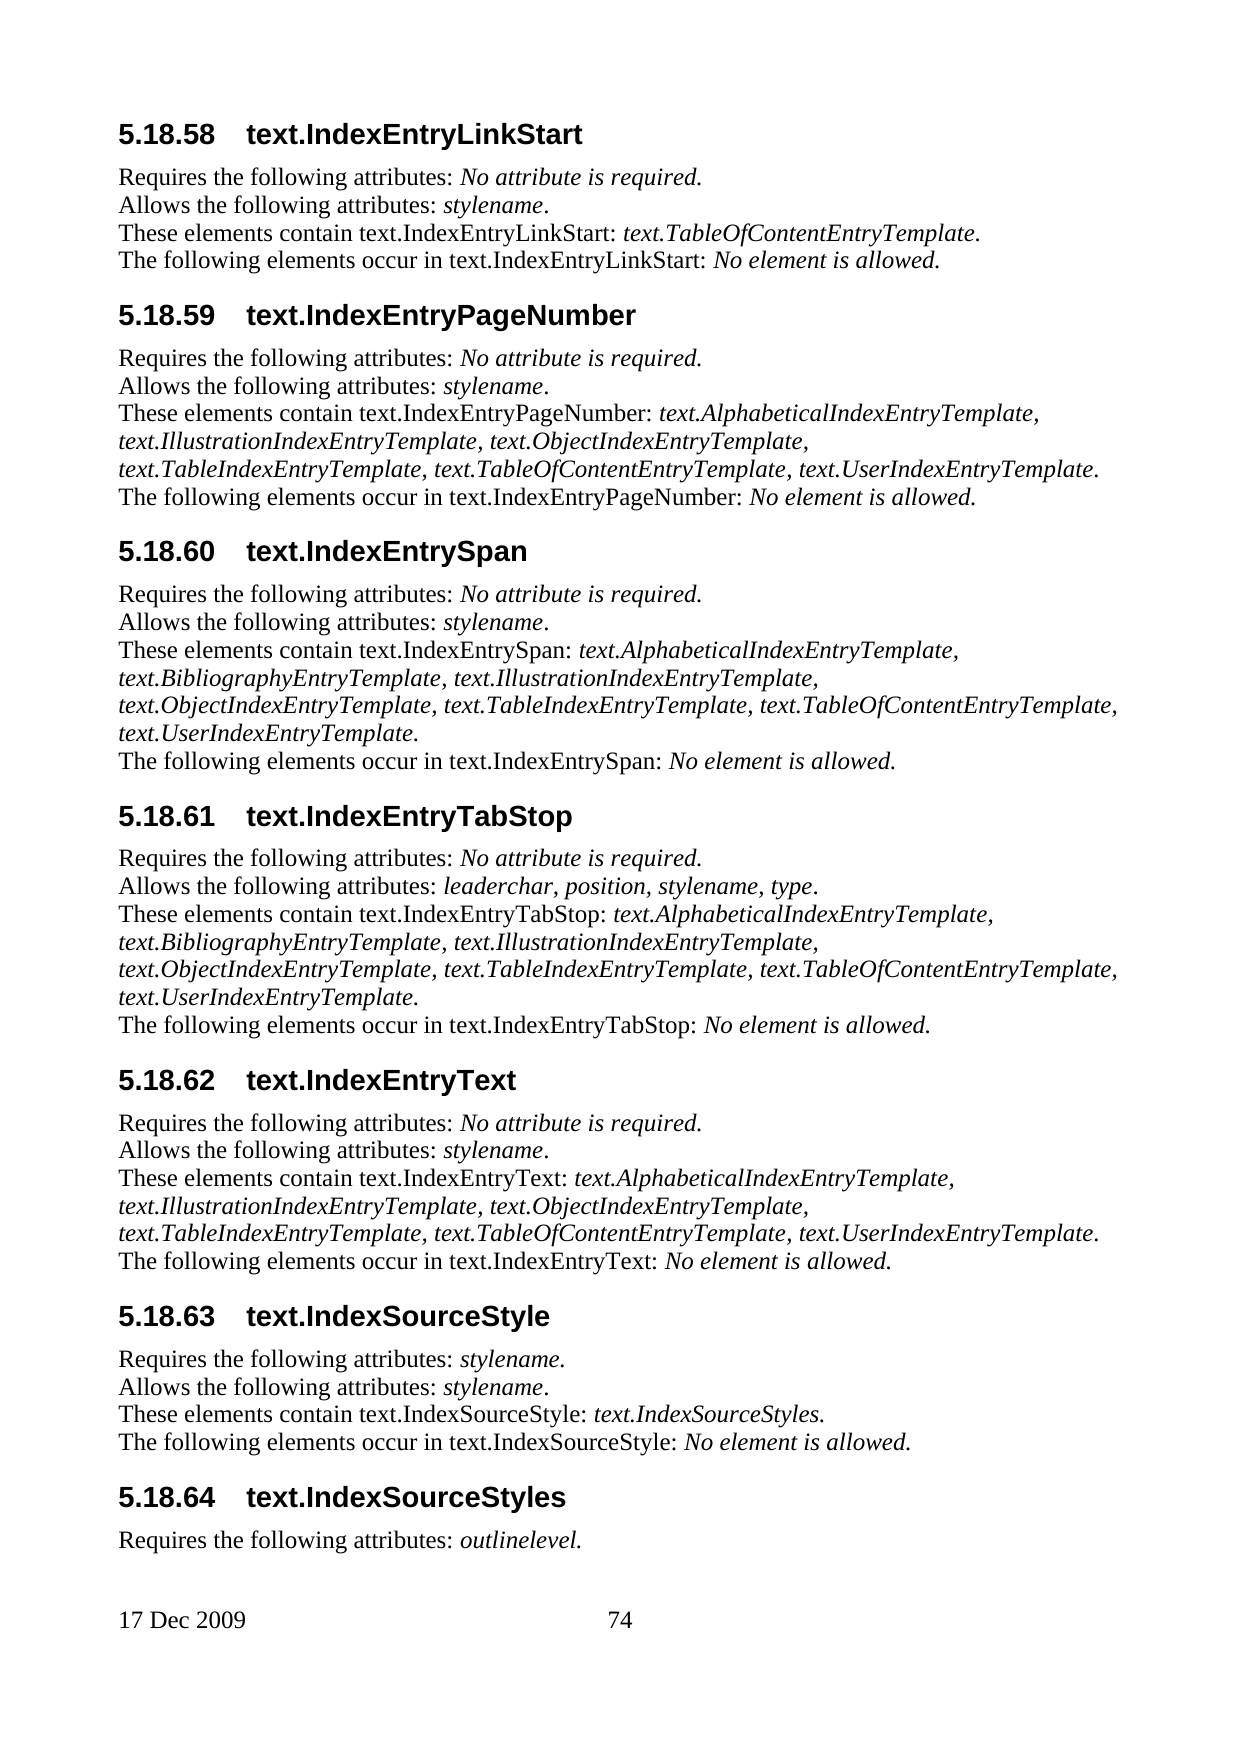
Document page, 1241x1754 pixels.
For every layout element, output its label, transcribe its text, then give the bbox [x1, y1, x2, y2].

text These elements contain text.IndexEntryText: text.AlphabeticalIndexEntryTemplate, text.IllustrationIndexEntryTemplate, text.ObjectIndexEntryTemplate, text.TableIndexEntryTemplate, text.TableOfContentEntryTemplate, text.UserIndexEntryTemplate. [118, 1164, 1122, 1247]
text These elements contain text.IndexSourceStyle: text.IndexSourceStyles. [118, 1400, 1122, 1428]
text Requires the following attributes: No attribute is required. [118, 163, 1122, 191]
text These elements contain text.IndexEntryPageNumber: text.AlphabeticalIndexEntryTemplate, text.IllustrationIndexEntryTemplate, text.ObjectIndexEntryTemplate, text.TableIndexEntryTemplate, text.TableOfContentEntryTemplate, text.UserIndexEntryTemplate. [118, 399, 1122, 483]
text The following elements occur in text.IndexEntryPageNumber: No element is allowed. [118, 483, 1122, 510]
text Requires the following attributes: No attribute is required. [118, 1109, 1122, 1136]
text Requires the following attributes: No attribute is required. [118, 581, 1122, 608]
text These elements contain text.IndexEntryLinkStart: text.TableOfContentEntryTemplate. [118, 219, 1122, 246]
subtitle text.IndexEntryText [118, 1063, 1122, 1096]
subtitle text.IndexSourceStyles [118, 1481, 1122, 1513]
text The following elements occur in text.IndexEntryTabStop: No element is allowed. [118, 1011, 1122, 1038]
text The following elements occur in text.IndexSourceStyle: No element is allowed. [118, 1428, 1122, 1456]
text Allows the following attributes: stylename. [118, 191, 1122, 219]
subtitle text.IndexEntryLinkStart [118, 118, 1122, 151]
subtitle text.IndexSourceStyle [118, 1300, 1122, 1332]
text These elements contain text.IndexEntrySpan: text.AlphabeticalIndexEntryTemplate, text.BibliographyEntryTemplate, text.IllustrationIndexEntryTemplate, text.ObjectIndexEntryTemplate, text.TableIndexEntryTemplate, text.TableOfContentEntryTemplate, text.UserIndexEntryTemplate. [118, 636, 1122, 747]
subtitle text.IndexEntryPageNumber [118, 299, 1122, 332]
text Requires the following attributes: outlinelevel. [118, 1526, 1122, 1554]
subtitle text.IndexEntryTabStop [118, 799, 1122, 832]
text Allows the following attributes: stylename. [118, 1136, 1122, 1164]
text The following elements occur in text.IndexEntryText: No element is allowed. [118, 1247, 1122, 1275]
text Requires the following attributes: No attribute is required. [118, 344, 1122, 372]
text Requires the following attributes: stylename. [118, 1345, 1122, 1373]
subtitle text.IndexEntrySpan [118, 535, 1122, 568]
text Allows the following attributes: leaderchar, position, stylename, type. [118, 872, 1122, 900]
text These elements contain text.IndexEntryTabStop: text.AlphabeticalIndexEntryTemplate, text.BibliographyEntryTemplate, text.IllustrationIndexEntryTemplate, text.ObjectIndexEntryTemplate, text.TableIndexEntryTemplate, text.TableOfContentEntryTemplate, text.UserIndexEntryTemplate. [118, 900, 1122, 1011]
text Allows the following attributes: stylename. [118, 372, 1122, 399]
text Requires the following attributes: No attribute is required. [118, 844, 1122, 872]
text Allows the following attributes: stylename. [118, 1373, 1122, 1400]
text The following elements occur in text.IndexEntrySpan: No element is allowed. [118, 747, 1122, 774]
text The following elements occur in text.IndexEntryLinkStart: No element is allowed. [118, 246, 1122, 274]
text Allows the following attributes: stylename. [118, 608, 1122, 636]
